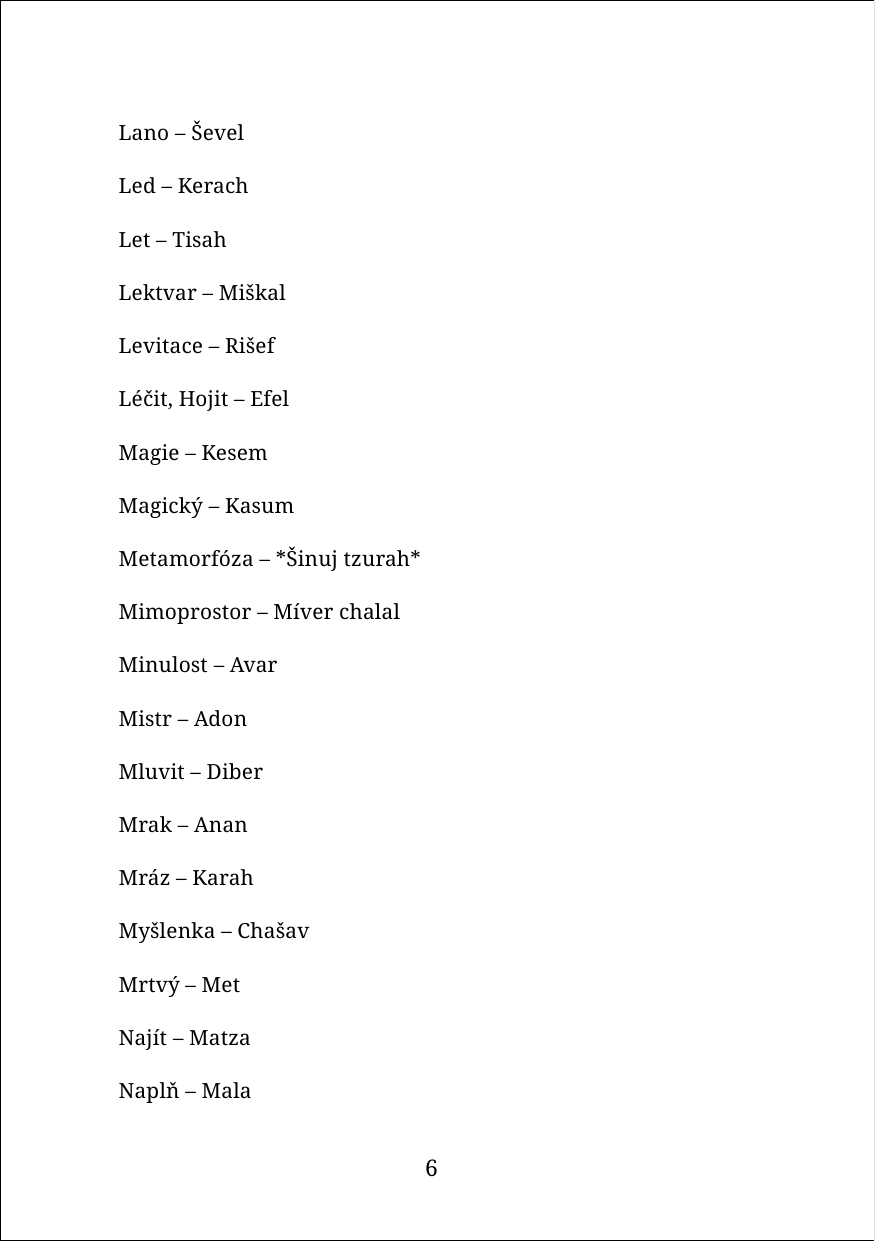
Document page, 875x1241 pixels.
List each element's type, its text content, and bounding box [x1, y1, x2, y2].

text Myšlenka – Chašav [118, 917, 756, 945]
text Naplň – Mala [118, 1076, 756, 1105]
text Mrtvý – Met [118, 970, 756, 998]
text Mistr – Adon [118, 704, 756, 732]
text Led – Kerach [118, 171, 756, 200]
text Magie – Kesem [118, 438, 756, 466]
text Let – Tisah [118, 225, 756, 253]
text Magický – Kasum [118, 491, 756, 519]
text Najít – Matza [118, 1023, 756, 1052]
text Lano – Ševel [118, 118, 756, 147]
text Mráz – Karah [118, 863, 756, 892]
text Léčit, Hojit – Efel [118, 384, 756, 413]
text Mimoprostor – Míver chalal [118, 597, 756, 626]
text Lektvar – Miškal [118, 278, 756, 306]
text Minulost – Avar [118, 651, 756, 679]
text Metamorfóza – *Šinuj tzurah* [118, 544, 756, 572]
text Mluvit – Diber [118, 757, 756, 785]
text Levitace – Rišef [118, 331, 756, 359]
text Mrak – Anan [118, 810, 756, 839]
